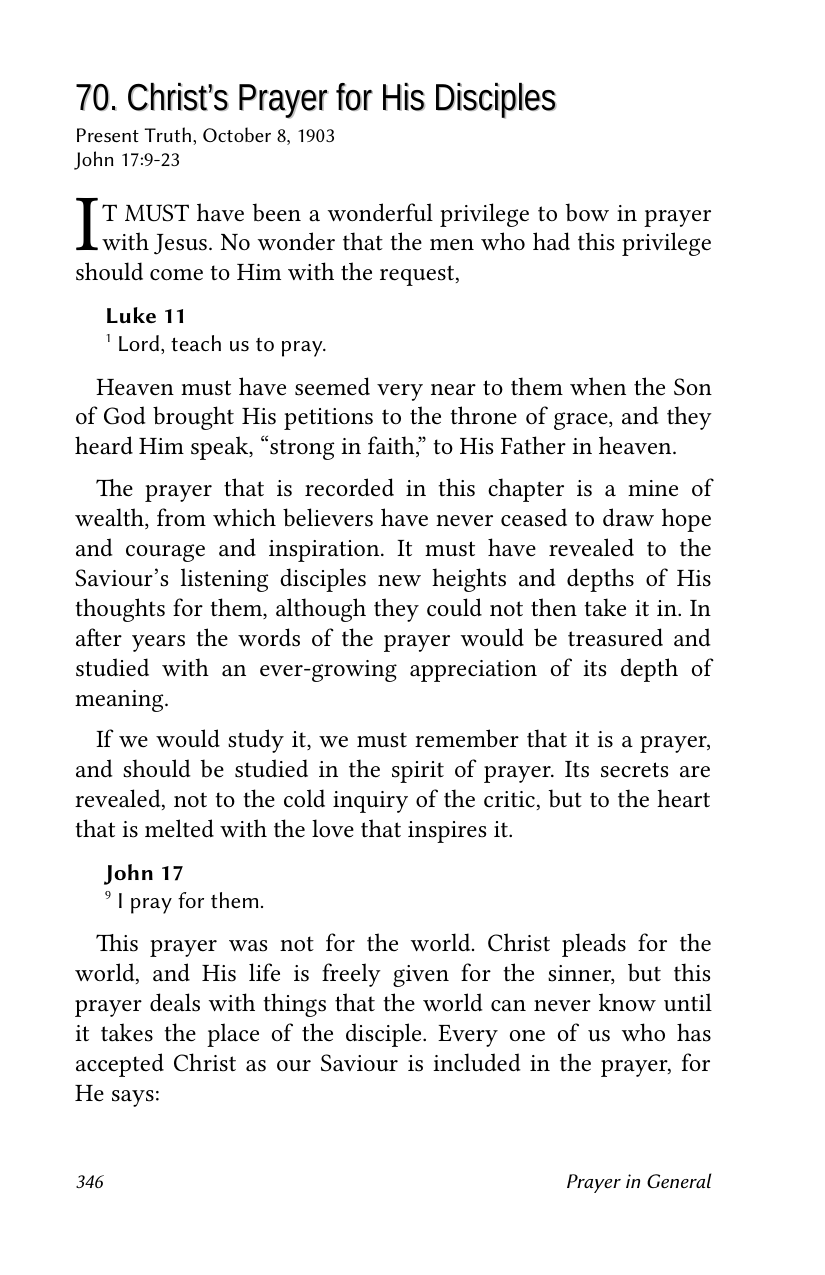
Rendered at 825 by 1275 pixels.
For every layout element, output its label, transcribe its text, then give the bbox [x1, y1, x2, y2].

text 9 I pray for them. [105, 888, 682, 914]
text Present Truth, October 8, 1903 [75, 124, 712, 148]
title Christ’s Prayer for His Disciples [75, 75, 712, 118]
text IT MUST have been a wonderful privilege to bow in prayer with Jesus. No wonder that the men who had this privilege should come to Him with the request, [75, 198, 712, 287]
text John 17:9-23 [75, 148, 712, 172]
text If we would study it, we must remember that it is a prayer, and should be studied in the spirit of prayer. Its secrets are revealed, not to the cold inquiry of the critic, but to the heart that is melted with the love that inspires it. [75, 726, 712, 844]
text This prayer was not for the world. Christ pleads for the world, and His life is freely given for the sinner, but this prayer deals with things that the world can never know until it takes the place of the disciple. Every one of us who has accepted Christ as our Saviour is included in the prayer, for He says: [75, 929, 712, 1107]
text 1 Lord, teach us to pray. [105, 331, 682, 357]
text Heaven must have seemed very near to them when the Son of God brought His petitions to the throne of grace, and they heard Him speak, “strong in faith,” to His Father in heaven. [75, 372, 712, 461]
text John 17 [105, 860, 712, 886]
text Luke 11 [105, 303, 712, 329]
text The prayer that is recorded in this chapter is a mine of wealth, from which believers have never ceased to draw hope and courage and inspiration. It must have revealed to the Saviour’s listening disciples new heights and depths of His thoughts for them, although they could not then take it in. In after years the words of the prayer would be treasured and studied with an ever-growing appreciation of its depth of meaning. [75, 474, 712, 712]
